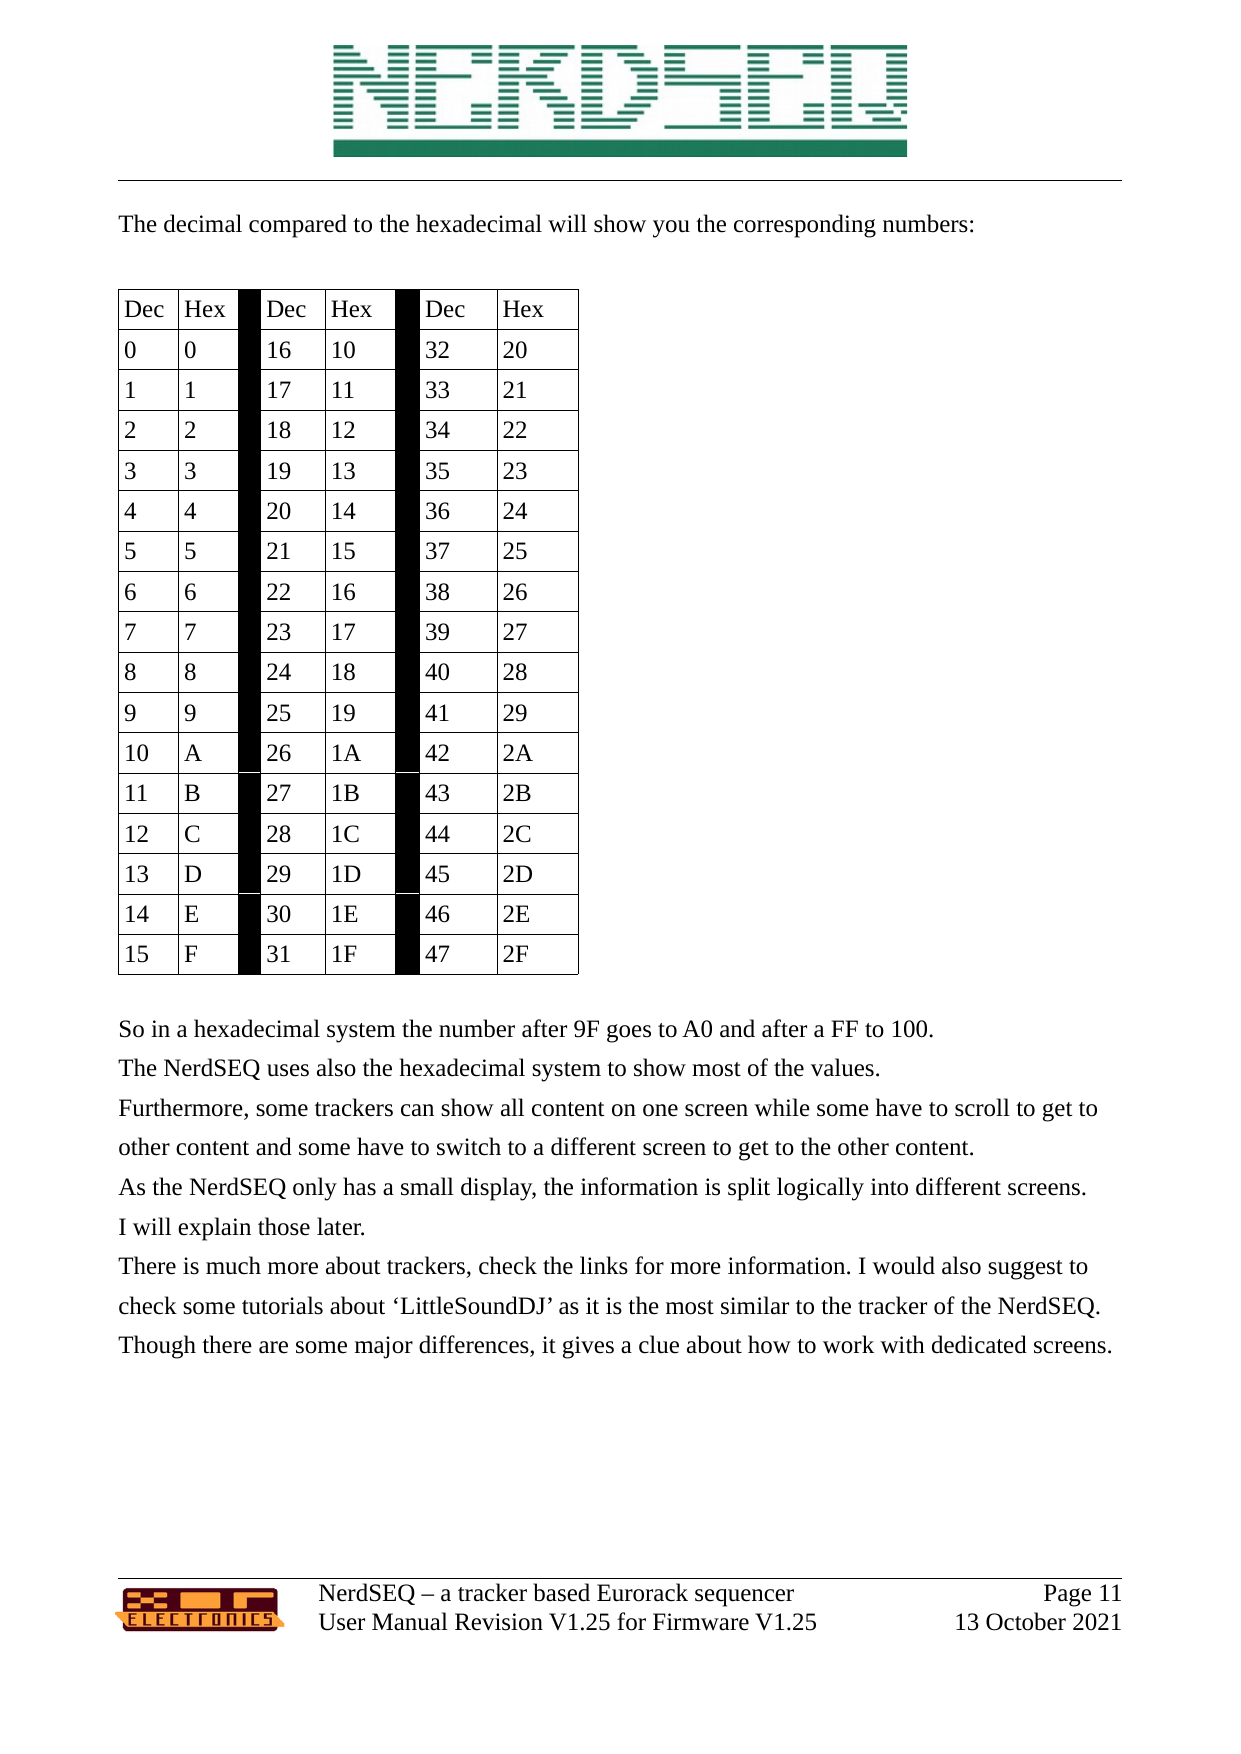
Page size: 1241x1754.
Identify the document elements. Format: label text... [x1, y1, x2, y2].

table_cell 2B [498, 774, 578, 813]
text Furthermore, some trackers can show all content on one screen while some have to scroll to get to other content and some have to switch to a different screen to get to the other content. [118, 1093, 1122, 1161]
table_cell 41 [420, 693, 497, 732]
table_cell 13 [119, 854, 178, 893]
table_cell 5 [119, 532, 178, 571]
table_cell 36 [420, 491, 497, 531]
table_header Dec [261, 290, 325, 329]
table_cell 29 [498, 693, 578, 732]
table_cell [396, 330, 419, 369]
table_cell 1 [179, 370, 238, 410]
table_cell [396, 653, 419, 692]
table_cell 27 [261, 774, 325, 813]
table_header Dec [119, 290, 178, 329]
table_cell [396, 370, 419, 410]
table_cell [396, 854, 419, 893]
table_cell 6 [119, 572, 178, 611]
table_cell [239, 572, 260, 611]
table_cell 23 [261, 612, 325, 652]
table_cell 11 [119, 774, 178, 813]
table_cell 32 [420, 330, 497, 369]
table_cell 4 [119, 491, 178, 531]
table_cell [239, 935, 260, 974]
text There is much more about trackers, check the links for more information. I would also suggest to check some tutorials about ‘LittleSoundDJ’ as it is the most similar to the tracker of the NerdSEQ. [118, 1251, 1122, 1319]
table_cell 3 [179, 451, 238, 490]
table_cell 19 [326, 693, 395, 732]
table_cell [396, 612, 419, 652]
table_cell 26 [261, 733, 325, 772]
table_cell 37 [420, 532, 497, 571]
table_cell 20 [261, 491, 325, 531]
table_cell 29 [261, 854, 325, 893]
table_cell 4 [179, 491, 238, 531]
table_cell 14 [326, 491, 395, 531]
table_cell 25 [498, 532, 578, 571]
table_cell 28 [261, 814, 325, 853]
table_cell [239, 895, 260, 934]
table_cell 21 [261, 532, 325, 571]
table_cell 1E [326, 895, 395, 934]
table_cell [239, 330, 260, 369]
picture [115, 1584, 285, 1634]
table_cell 0 [119, 330, 178, 369]
table_cell 10 [119, 733, 178, 772]
table_cell [396, 774, 419, 813]
table_header Hex [326, 290, 395, 329]
table_cell [396, 532, 419, 571]
table_cell 0 [179, 330, 238, 369]
table_cell C [179, 814, 238, 853]
table_cell 20 [498, 330, 578, 369]
table_cell 34 [420, 411, 497, 450]
table_cell 7 [119, 612, 178, 652]
table_cell 2 [119, 411, 178, 450]
table_cell [239, 814, 260, 853]
table_cell [239, 854, 260, 893]
table_cell D [179, 854, 238, 893]
table_cell 6 [179, 572, 238, 611]
table_cell 45 [420, 854, 497, 893]
table_cell 10 [326, 330, 395, 369]
table_cell 23 [498, 451, 578, 490]
table_cell 30 [261, 895, 325, 934]
table_cell 40 [420, 653, 497, 692]
table_cell 42 [420, 733, 497, 772]
table_header Dec [420, 290, 497, 329]
table_header [239, 290, 260, 329]
table_cell 27 [498, 612, 578, 652]
table_cell 21 [498, 370, 578, 410]
table_cell 22 [498, 411, 578, 450]
table_cell [396, 411, 419, 450]
table_cell 1D [326, 854, 395, 893]
table_cell 2E [498, 895, 578, 934]
table_cell [239, 733, 260, 772]
table_cell 2C [498, 814, 578, 853]
table_cell [239, 693, 260, 732]
table_cell [396, 693, 419, 732]
table_cell 9 [179, 693, 238, 732]
text So in a hexadecimal system the number after 9F goes to A0 and after a FF to 100. [118, 1014, 1122, 1042]
table_cell 25 [261, 693, 325, 732]
table_cell 44 [420, 814, 497, 853]
table_header [396, 290, 419, 329]
table_cell 1C [326, 814, 395, 853]
table_cell E [179, 895, 238, 934]
table_cell [396, 935, 419, 974]
text The decimal compared to the hexadecimal will show you the corresponding numbers: [118, 209, 1122, 238]
table_cell 2A [498, 733, 578, 772]
table_cell 12 [119, 814, 178, 853]
text As the NerdSEQ only has a small display, the information is split logically into different screens. [118, 1172, 1122, 1201]
table_cell 15 [119, 935, 178, 974]
table_cell 1B [326, 774, 395, 813]
table_cell [239, 451, 260, 490]
table_cell 15 [326, 532, 395, 571]
table_cell 47 [420, 935, 497, 974]
table_cell F [179, 935, 238, 974]
table_cell [239, 774, 260, 813]
table_cell [239, 612, 260, 652]
table_cell 26 [498, 572, 578, 611]
table_cell 35 [420, 451, 497, 490]
text Though there are some major differences, it gives a clue about how to work with dedicated screens. [118, 1330, 1122, 1359]
table_cell 14 [119, 895, 178, 934]
table_cell 1 [119, 370, 178, 410]
table_cell [239, 653, 260, 692]
table_cell 18 [326, 653, 395, 692]
table_cell 11 [326, 370, 395, 410]
table_cell 9 [119, 693, 178, 732]
table_cell 8 [119, 653, 178, 692]
table_cell 1F [326, 935, 395, 974]
table_cell 8 [179, 653, 238, 692]
table_cell [396, 733, 419, 772]
table_cell 2F [498, 935, 578, 974]
table_cell [239, 491, 260, 531]
table_cell 33 [420, 370, 497, 410]
table_cell 13 [326, 451, 395, 490]
table_cell [396, 572, 419, 611]
table_cell 2 [179, 411, 238, 450]
table_cell A [179, 733, 238, 772]
table_cell [239, 532, 260, 571]
table_cell [396, 895, 419, 934]
table_header Hex [179, 290, 238, 329]
text I will explain those later. [118, 1212, 1122, 1240]
picture [333, 45, 908, 157]
table_cell 5 [179, 532, 238, 571]
table_cell 31 [261, 935, 325, 974]
table_cell 24 [261, 653, 325, 692]
table_cell 17 [326, 612, 395, 652]
table_cell 3 [119, 451, 178, 490]
table_cell 43 [420, 774, 497, 813]
table_cell [396, 451, 419, 490]
table_cell 18 [261, 411, 325, 450]
table_cell [239, 370, 260, 410]
table_cell 46 [420, 895, 497, 934]
table_cell 24 [498, 491, 578, 531]
table_cell [396, 814, 419, 853]
table_cell 12 [326, 411, 395, 450]
text The NerdSEQ uses also the hexadecimal system to show most of the values. [118, 1053, 1122, 1082]
table_cell 7 [179, 612, 238, 652]
table_cell B [179, 774, 238, 813]
table_header Hex [498, 290, 578, 329]
table_cell 28 [498, 653, 578, 692]
table_cell 16 [326, 572, 395, 611]
table_cell [396, 491, 419, 531]
table_cell 39 [420, 612, 497, 652]
table_cell 16 [261, 330, 325, 369]
table_cell 17 [261, 370, 325, 410]
table_cell [239, 411, 260, 450]
table_cell 19 [261, 451, 325, 490]
table_cell 1A [326, 733, 395, 772]
table_cell 38 [420, 572, 497, 611]
table_cell 22 [261, 572, 325, 611]
table_cell 2D [498, 854, 578, 893]
